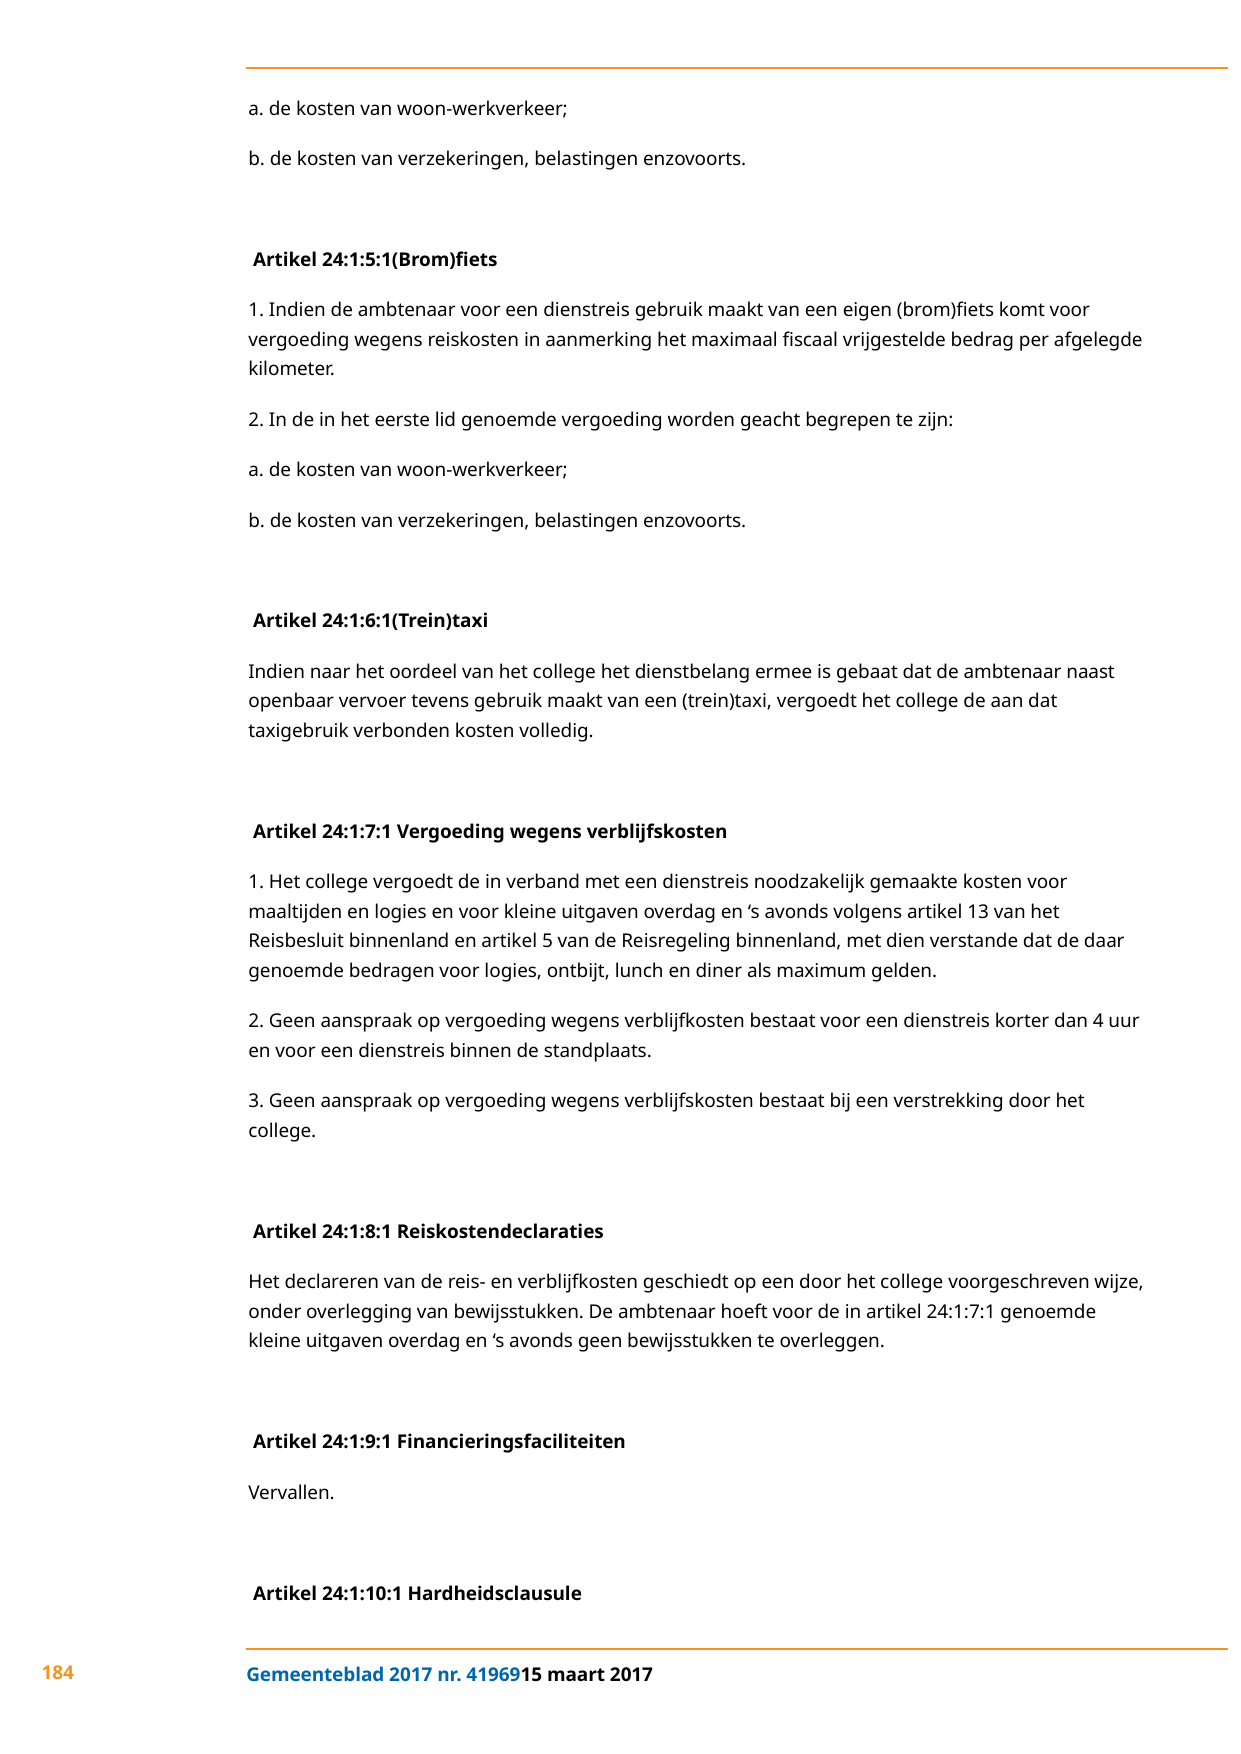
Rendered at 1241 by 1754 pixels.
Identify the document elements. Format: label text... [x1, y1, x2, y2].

text Het declareren van de reis- en verblijfkosten geschiedt op een door het college voorgeschreven wijze, onder overlegging van bewijsstukken. De ambtenaar hoeft voor de in artikel 24:1:7:1 genoemde kleine uitgaven overdag en ‘s avonds geen bewijsstukken te overleggen. [248, 1268, 1152, 1353]
text a. de kosten van woon-werkverkeer; [248, 95, 1152, 121]
text Artikel 24:1:10:1 Hardheidsclausule [248, 1580, 1152, 1606]
picture [41, 47, 231, 172]
text Artikel 24:1:9:1 Financieringsfaciliteiten [248, 1428, 1152, 1454]
text Artikel 24:1:5:1(Brom)fiets [248, 246, 1152, 272]
text Indien naar het oordeel van het college het dienstbelang ermee is gebaat dat de ambtenaar naast openbaar vervoer tevens gebruik maakt van een (trein)taxi, vergoedt het college de aan dat taxigebruik verbonden kosten volledig. [248, 658, 1152, 743]
text Artikel 24:1:8:1 Reiskostendeclaraties [248, 1218, 1152, 1244]
text b. de kosten van verzekeringen, belastingen enzovoorts. [248, 145, 1152, 171]
text 2. In de in het eerste lid genoemde vergoeding worden geacht begrepen te zijn: [248, 406, 1152, 432]
text Artikel 24:1:7:1 Vergoeding wegens verblijfskosten [248, 818, 1152, 844]
text b. de kosten van verzekeringen, belastingen enzovoorts. [248, 507, 1152, 533]
text a. de kosten van woon-werkverkeer; [248, 456, 1152, 482]
text 2. Geen aanspraak op vergoeding wegens verblijfkosten bestaat voor een dienstreis korter dan 4 uur en voor een dienstreis binnen de standplaats. [248, 1008, 1152, 1063]
text Vervallen. [248, 1479, 1152, 1505]
text 1. Het college vergoedt de in verband met een dienstreis noodzakelijk gemaakte kosten voor maaltijden en logies en voor kleine uitgaven overdag en ‘s avonds volgens artikel 13 van het Reisbesluit binnenland en artikel 5 van de Reisregeling binnenland, met dien verstande dat de daar genoemde bedragen voor logies, ontbijt, lunch en diner als maximum gelden. [248, 868, 1152, 983]
text 1. Indien de ambtenaar voor een dienstreis gebruik maakt van een eigen (brom)fiets komt voor vergoeding wegens reiskosten in aanmerking het maximaal fiscaal vrijgestelde bedrag per afgelegde kilometer. [248, 296, 1152, 381]
text 3. Geen aanspraak op vergoeding wegens verblijfskosten bestaat bij een verstrekking door het college. [248, 1088, 1152, 1143]
text Artikel 24:1:6:1(Trein)taxi [248, 608, 1152, 633]
